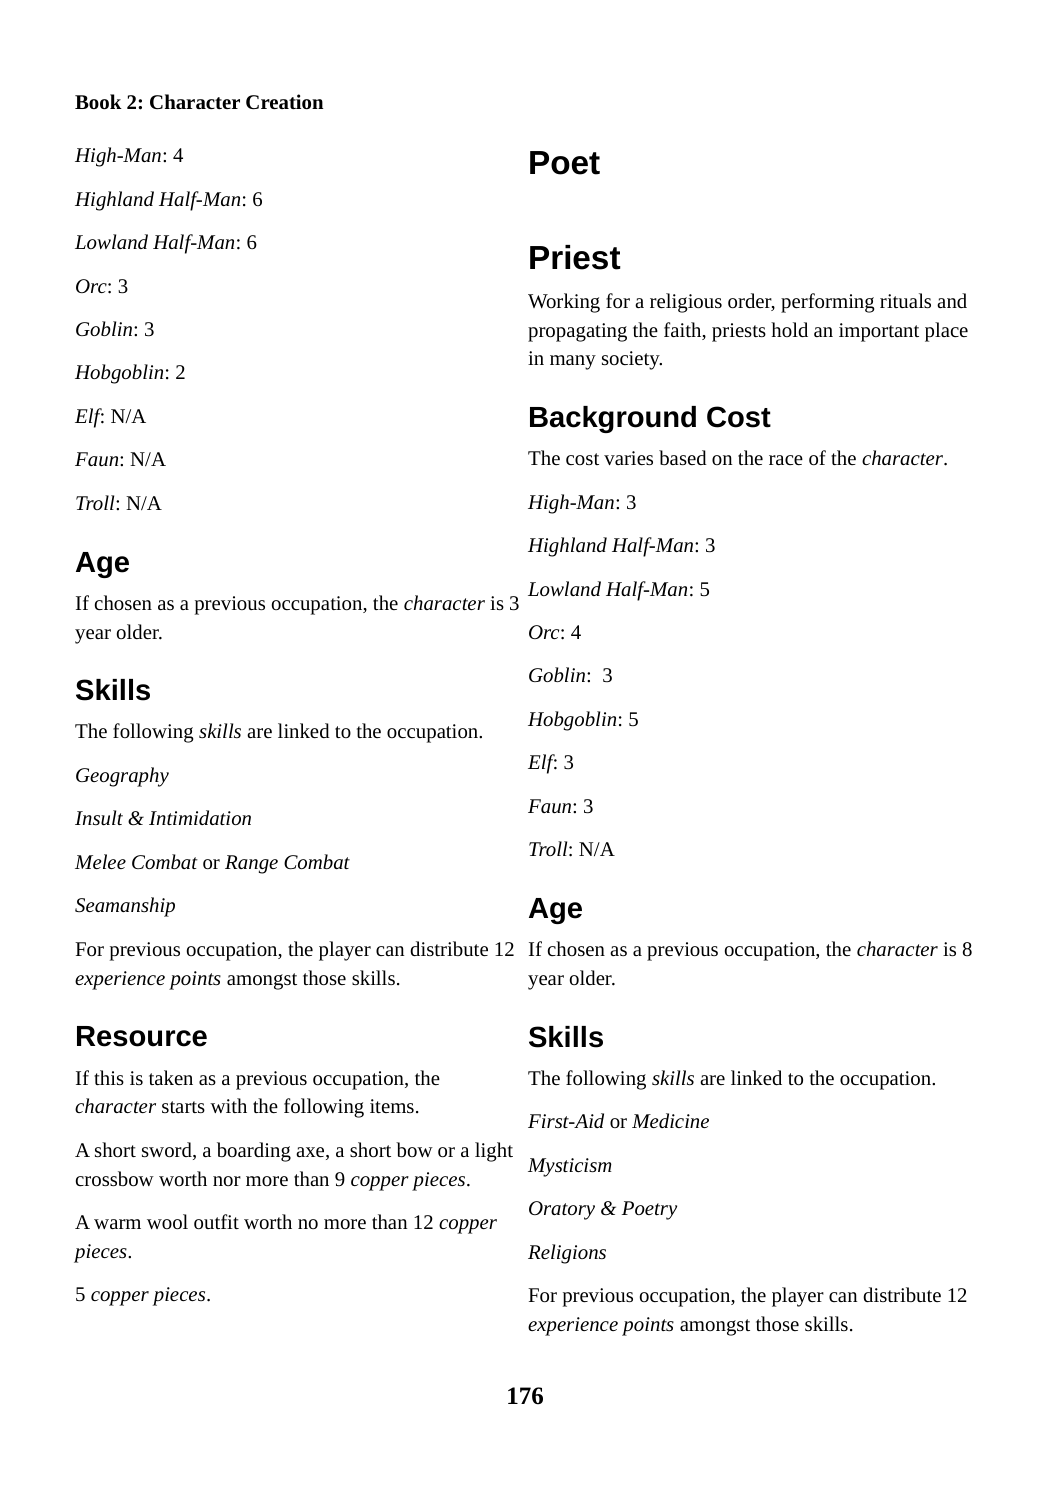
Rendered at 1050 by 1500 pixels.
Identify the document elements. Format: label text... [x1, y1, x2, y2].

subtitle Background Cost [528, 400, 975, 434]
text Goblin: 3 [528, 663, 975, 687]
text Lowland Half-Man: 6 [75, 230, 522, 254]
text High-Man: 4 [75, 143, 522, 167]
text Mysticism [528, 1153, 975, 1177]
text Oratory & Poetry [528, 1196, 975, 1220]
text Highland Half-Man: 6 [75, 187, 522, 211]
text Melee Combat or Range Combat [75, 850, 522, 874]
text The following skills are linked to the occupation. [528, 1066, 975, 1090]
subtitle Priest [528, 238, 975, 276]
text High-Man: 3 [528, 490, 975, 514]
text For previous occupation, the player can distribute 12 experience points amongst those skills. [75, 937, 522, 989]
text Religions [528, 1239, 975, 1264]
text If chosen as a previous occupation, the character is 8 year older. [528, 937, 975, 990]
subtitle Resource [75, 1019, 522, 1053]
subtitle Skills [528, 1020, 975, 1053]
text 5 copper pieces. [75, 1282, 522, 1306]
text Seamanship [75, 893, 522, 917]
text Working for a religious order, performing rituals and propagating the faith, priests hold an important place in many society. [528, 289, 975, 370]
text Elf: 3 [528, 750, 975, 774]
subtitle Age [528, 891, 975, 924]
text A short sword, a boarding axe, a short bow or a light crossbow worth nor more than 9 copper pieces. [75, 1138, 522, 1191]
text Highland Half-Man: 3 [528, 533, 975, 557]
subtitle Skills [75, 673, 522, 707]
text First-Aid or Medicine [528, 1109, 975, 1133]
subtitle Age [75, 545, 522, 578]
text If this is taken as a previous occupation, the character starts with the following items. [75, 1065, 522, 1118]
text A warm wool outfit worth no more than 12 copper pieces. [75, 1210, 522, 1263]
text Troll: N/A [75, 491, 522, 515]
text The cost varies based on the race of the character. [528, 446, 975, 470]
text Hobgoblin: 5 [528, 707, 975, 731]
subtitle Poet [528, 143, 975, 182]
text For previous occupation, the player can distribute 12 experience points amongst those skills. [528, 1283, 975, 1336]
text Elf: N/A [75, 404, 522, 428]
text Troll: N/A [528, 837, 975, 861]
text Lowland Half-Man: 5 [528, 577, 975, 601]
text Orc: 4 [528, 620, 975, 644]
text Goblin: 3 [75, 317, 522, 341]
text Faun: N/A [75, 447, 522, 471]
text Faun: 3 [528, 794, 975, 818]
text Hobgoblin: 2 [75, 361, 522, 384]
text The following skills are linked to the occupation. [75, 719, 522, 743]
text Geography [75, 763, 522, 787]
text Insult & Intimidation [75, 806, 522, 830]
text Orc: 3 [75, 274, 522, 298]
text If chosen as a previous occupation, the character is 3 year older. [75, 591, 522, 644]
